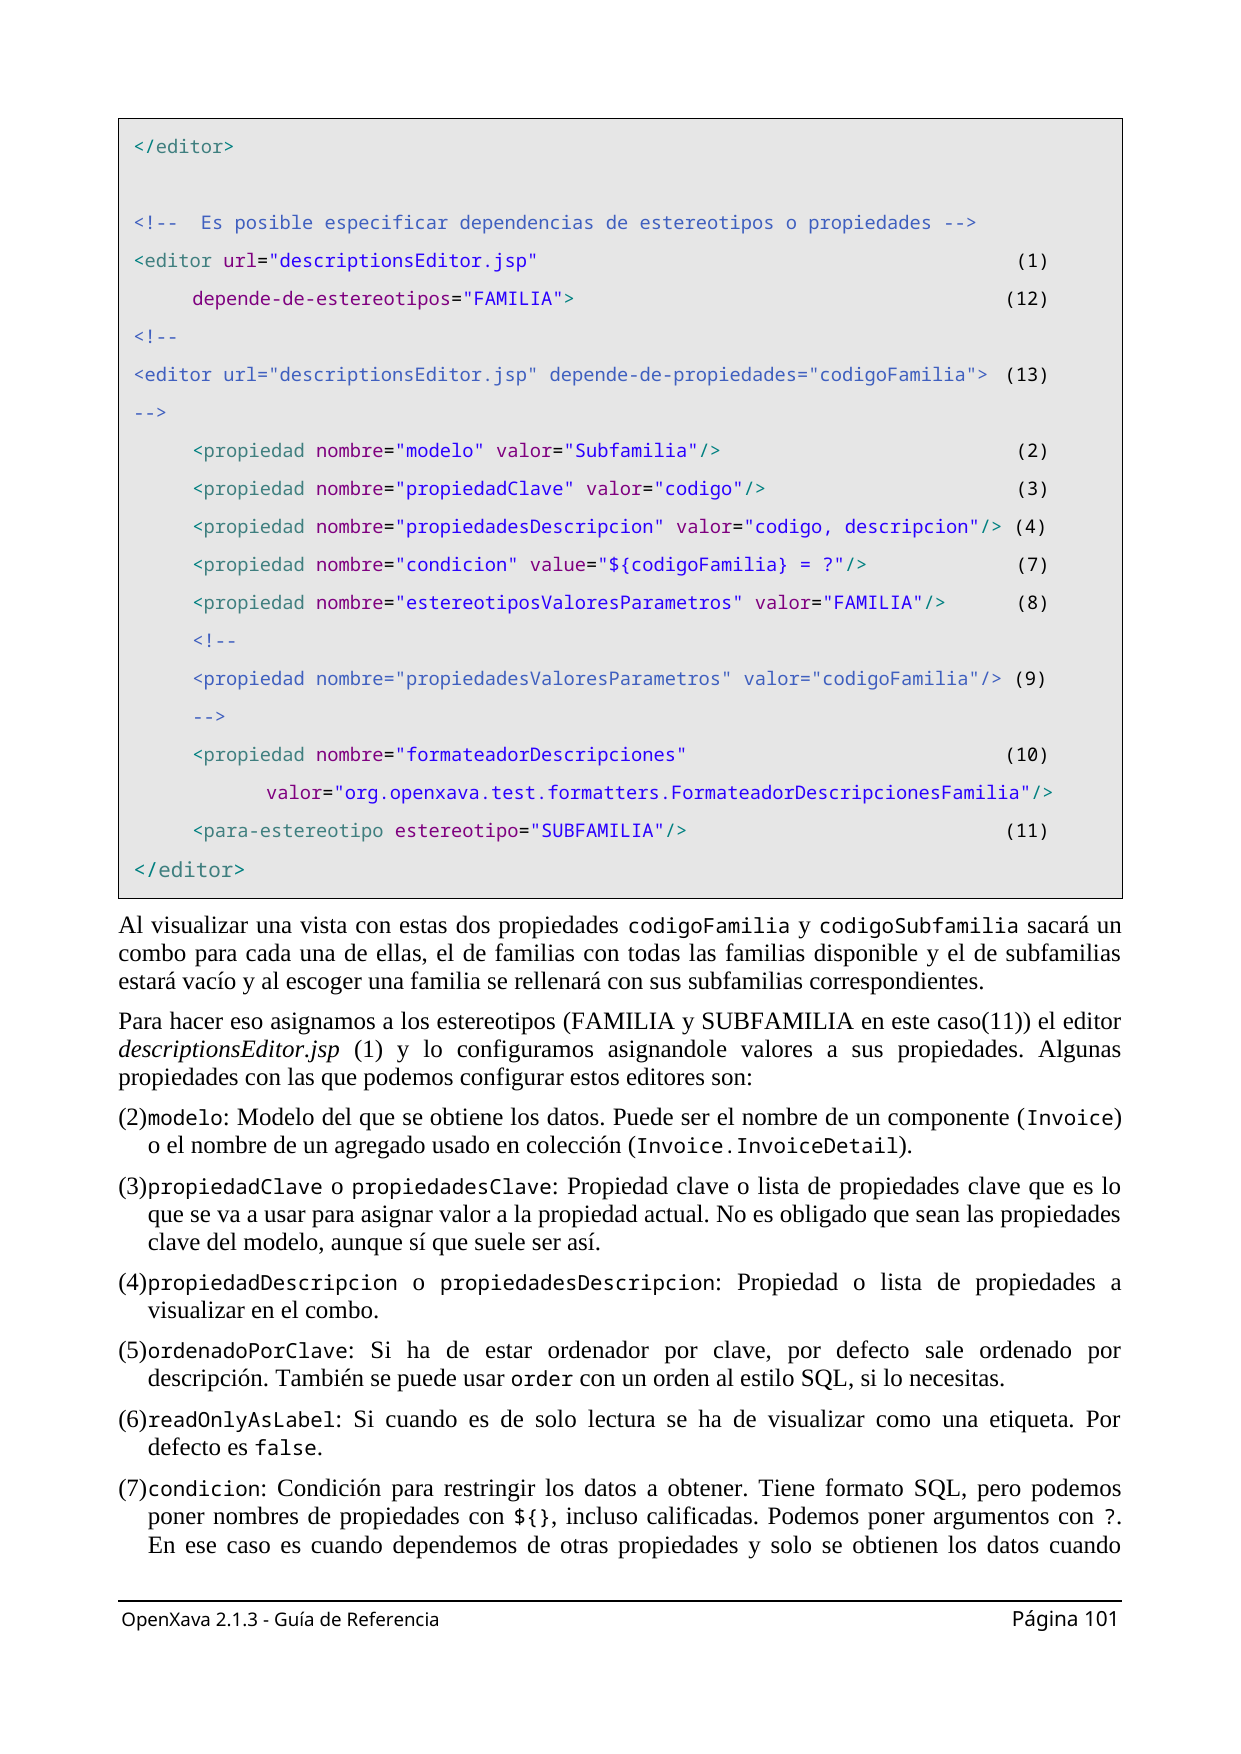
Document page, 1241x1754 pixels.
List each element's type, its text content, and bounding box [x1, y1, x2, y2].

text <!-- [119, 612, 1122, 650]
text depende-de-estereotipos="FAMILIA"> (12) [119, 270, 1122, 308]
text <propiedad nombre="propiedadesDescripcion" valor="codigo, descripcion"/> (4) [119, 498, 1122, 536]
text <editor url="descriptionsEditor.jsp" depende-de-propiedades="codigoFamilia"> (13) [119, 346, 1122, 384]
text </editor> [119, 119, 1122, 156]
list propiedadClave o propiedadesClave: Propiedad clave o lista de propiedades clave que es lo que se va a usar para asignar valor a la propiedad actual. No es obligado que sean las propiedades clave del modelo, aunque sí que suele ser así. [118, 1172, 1122, 1255]
text <para-estereotipo estereotipo="SUBFAMILIA"/> (11) [119, 802, 1122, 841]
text <!-- Es posible especificar dependencias de estereotipos o propiedades --> [119, 194, 1122, 232]
text Para hacer eso asignamos a los estereotipos (FAMILIA y SUBFAMILIA en este caso(11)) el editor descriptionsEditor.jsp (1) y lo configuramos asignandole valores a sus propiedades. Algunas propiedades con las que podemos configurar estos editores son: [118, 1007, 1122, 1090]
text <propiedad nombre="estereotiposValoresParametros" valor="FAMILIA"/> (8) [119, 574, 1122, 612]
text </editor> [119, 841, 1122, 898]
text <!-- [119, 308, 1122, 346]
text <propiedad nombre="condicion" value="${codigoFamilia} = ?"/> (7) [119, 536, 1122, 574]
text --> [119, 384, 1122, 422]
text <editor url="descriptionsEditor.jsp" (1) [119, 232, 1122, 270]
list readOnlyAsLabel: Si cuando es de solo lectura se ha de visualizar como una etiqueta. Por defecto es false. [118, 1405, 1122, 1462]
list condicion: Condición para restringir los datos a obtener. Tiene formato SQL, pero podemos poner nombres de propiedades con ${}, incluso calificadas. Podemos poner argumentos con ?. En ese caso es cuando dependemos de otras propiedades y solo se obtienen los datos cuando [118, 1474, 1122, 1558]
text valor="org.openxava.test.formatters.FormateadorDescripcionesFamilia"/> [119, 764, 1122, 802]
text --> [119, 688, 1122, 726]
text <propiedad nombre="propiedadClave" valor="codigo"/> (3) [119, 460, 1122, 498]
text <propiedad nombre="propiedadesValoresParametros" valor="codigoFamilia"/> (9) [119, 650, 1122, 688]
list ordenadoPorClave: Si ha de estar ordenador por clave, por defecto sale ordenado por descripción. También se puede usar order con un orden al estilo SQL, si lo necesitas. [118, 1336, 1122, 1393]
text Al visualizar una vista con estas dos propiedades codigoFamilia y codigoSubfamilia sacará un combo para cada una de ellas, el de familias con todas las familias disponible y el de subfamilias estará vacío y al escoger una familia se rellenará con sus subfamilias correspondientes. [118, 911, 1122, 995]
list modelo: Modelo del que se obtiene los datos. Puede ser el nombre de un componente (Invoice) o el nombre de un agregado usado en colección (Invoice.InvoiceDetail). [118, 1103, 1122, 1159]
text <propiedad nombre="modelo" valor="Subfamilia"/> (2) [119, 422, 1122, 460]
text <propiedad nombre="formateadorDescripciones" (10) [119, 726, 1122, 764]
list propiedadDescripcion o propiedadesDescripcion: Propiedad o lista de propiedades a visualizar en el combo. [118, 1268, 1122, 1324]
